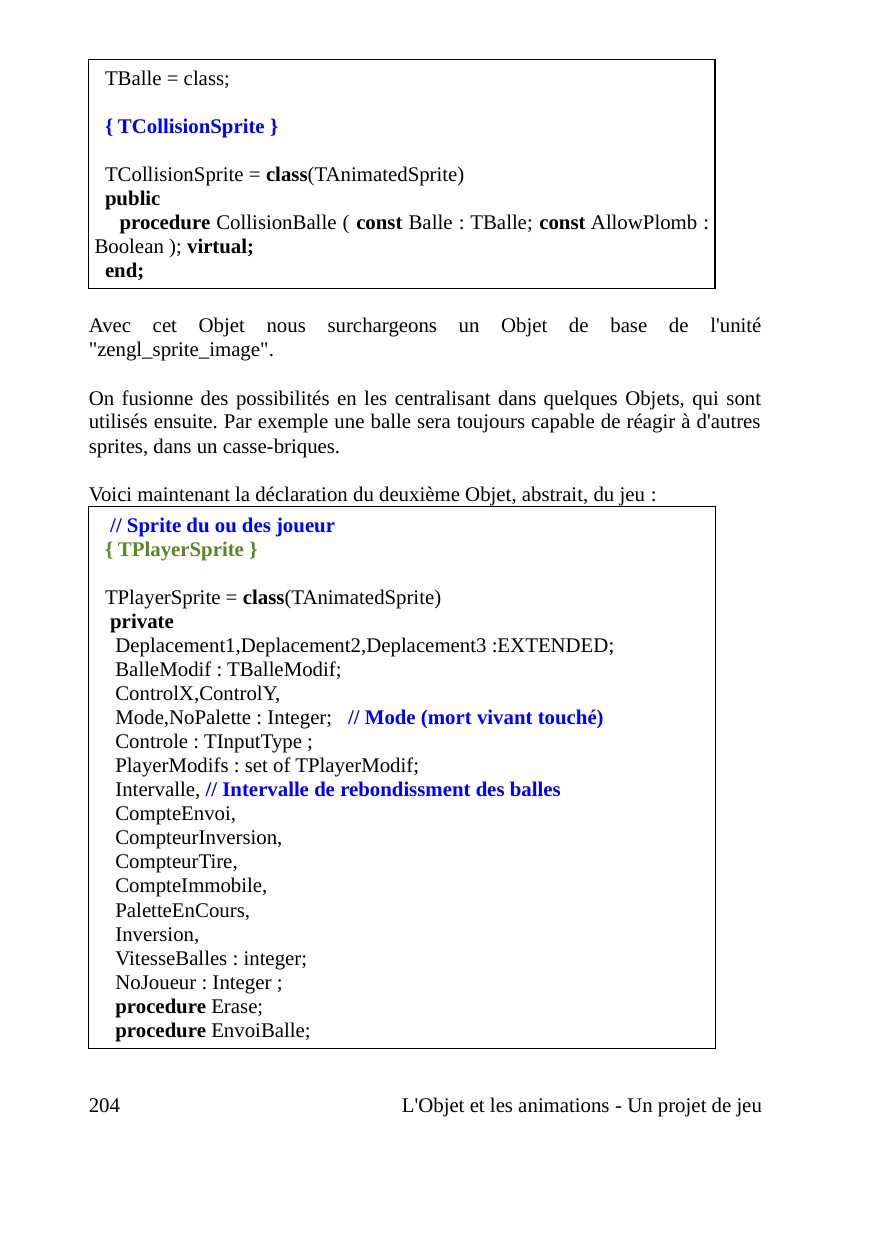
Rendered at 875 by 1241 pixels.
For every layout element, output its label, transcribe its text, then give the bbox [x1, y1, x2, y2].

table_header // Sprite du ou des joueur { TPlayerSprite } TPlayerSprite = class(TAnimatedSprite) private Deplacement1,Deplacement2,Deplacement3 :EXTENDED; BalleModif : TBalleModif; ControlX,ControlY, Mode,NoPalette : Integer; // Mode (mort vivant touché) Controle : TInputType ; PlayerModifs : set of TPlayerModif; Intervalle, // Intervalle de rebondissment des balles CompteEnvoi, CompteurInversion, CompteurTire, CompteImmobile, PaletteEnCours, Inversion, VitesseBalles : integer; NoJoueur : Integer ; procedure Erase; procedure EnvoiBalle; [89, 507, 715, 1048]
table_header TBalle = class; { TCollisionSprite } TCollisionSprite = class(TAnimatedSprite) public procedure CollisionBalle ( const Balle : TBalle; const AllowPlomb : Boolean ); virtual; end; [89, 60, 714, 288]
text On fusionne des possibilités en les centralisant dans quelques Objets, qui sont utilisés ensuite. Par exemple une balle sera toujours capable de réagir à d'autres sprites, dans un casse-briques. [88, 385, 762, 458]
text Voici maintenant la déclaration du deuxième Objet, abstrait, du jeu : [88, 482, 762, 506]
text Avec cet Objet nous surchargeons un Objet de base de l'unité "zengl_sprite_image". [88, 313, 762, 361]
